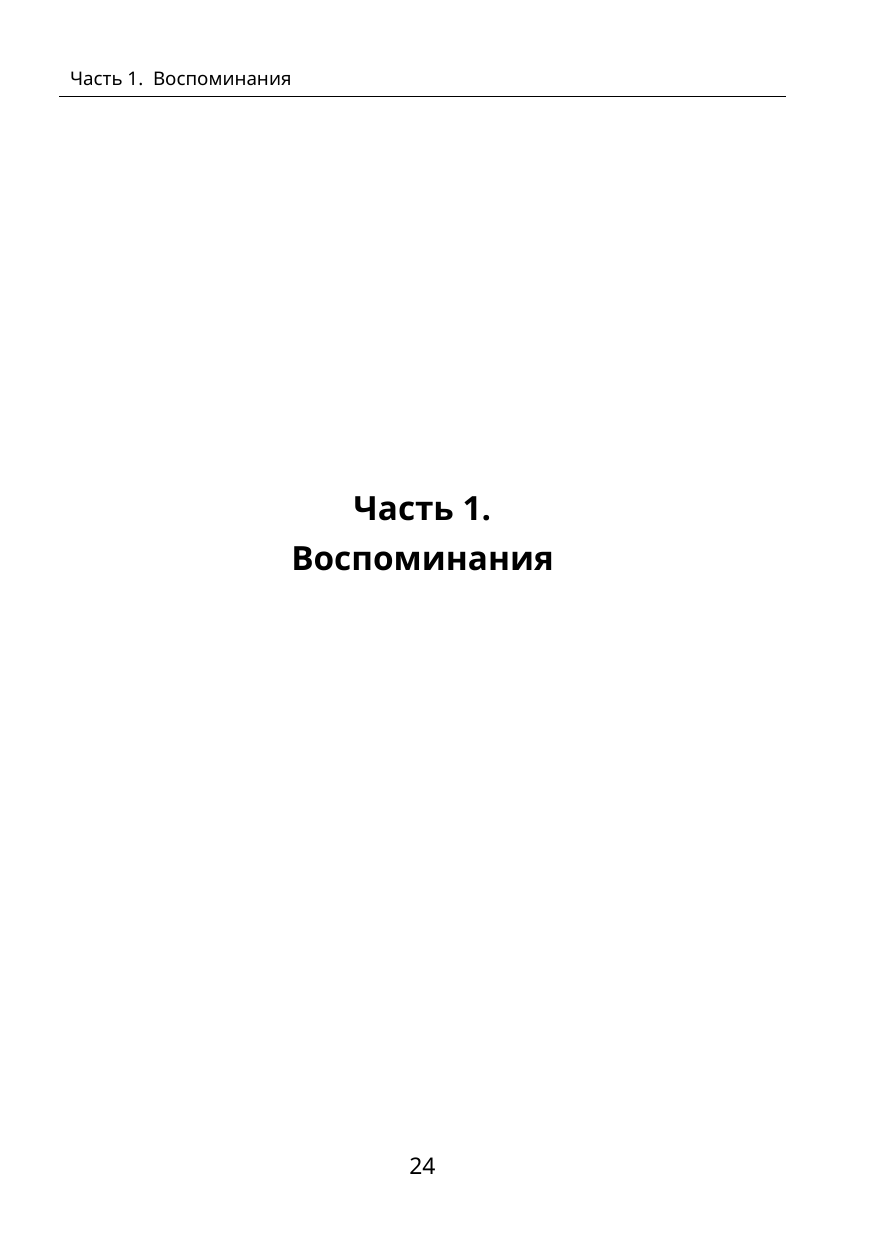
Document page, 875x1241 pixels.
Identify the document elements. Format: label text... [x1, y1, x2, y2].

subtitle Часть 1. Воспоминания [59, 480, 786, 580]
